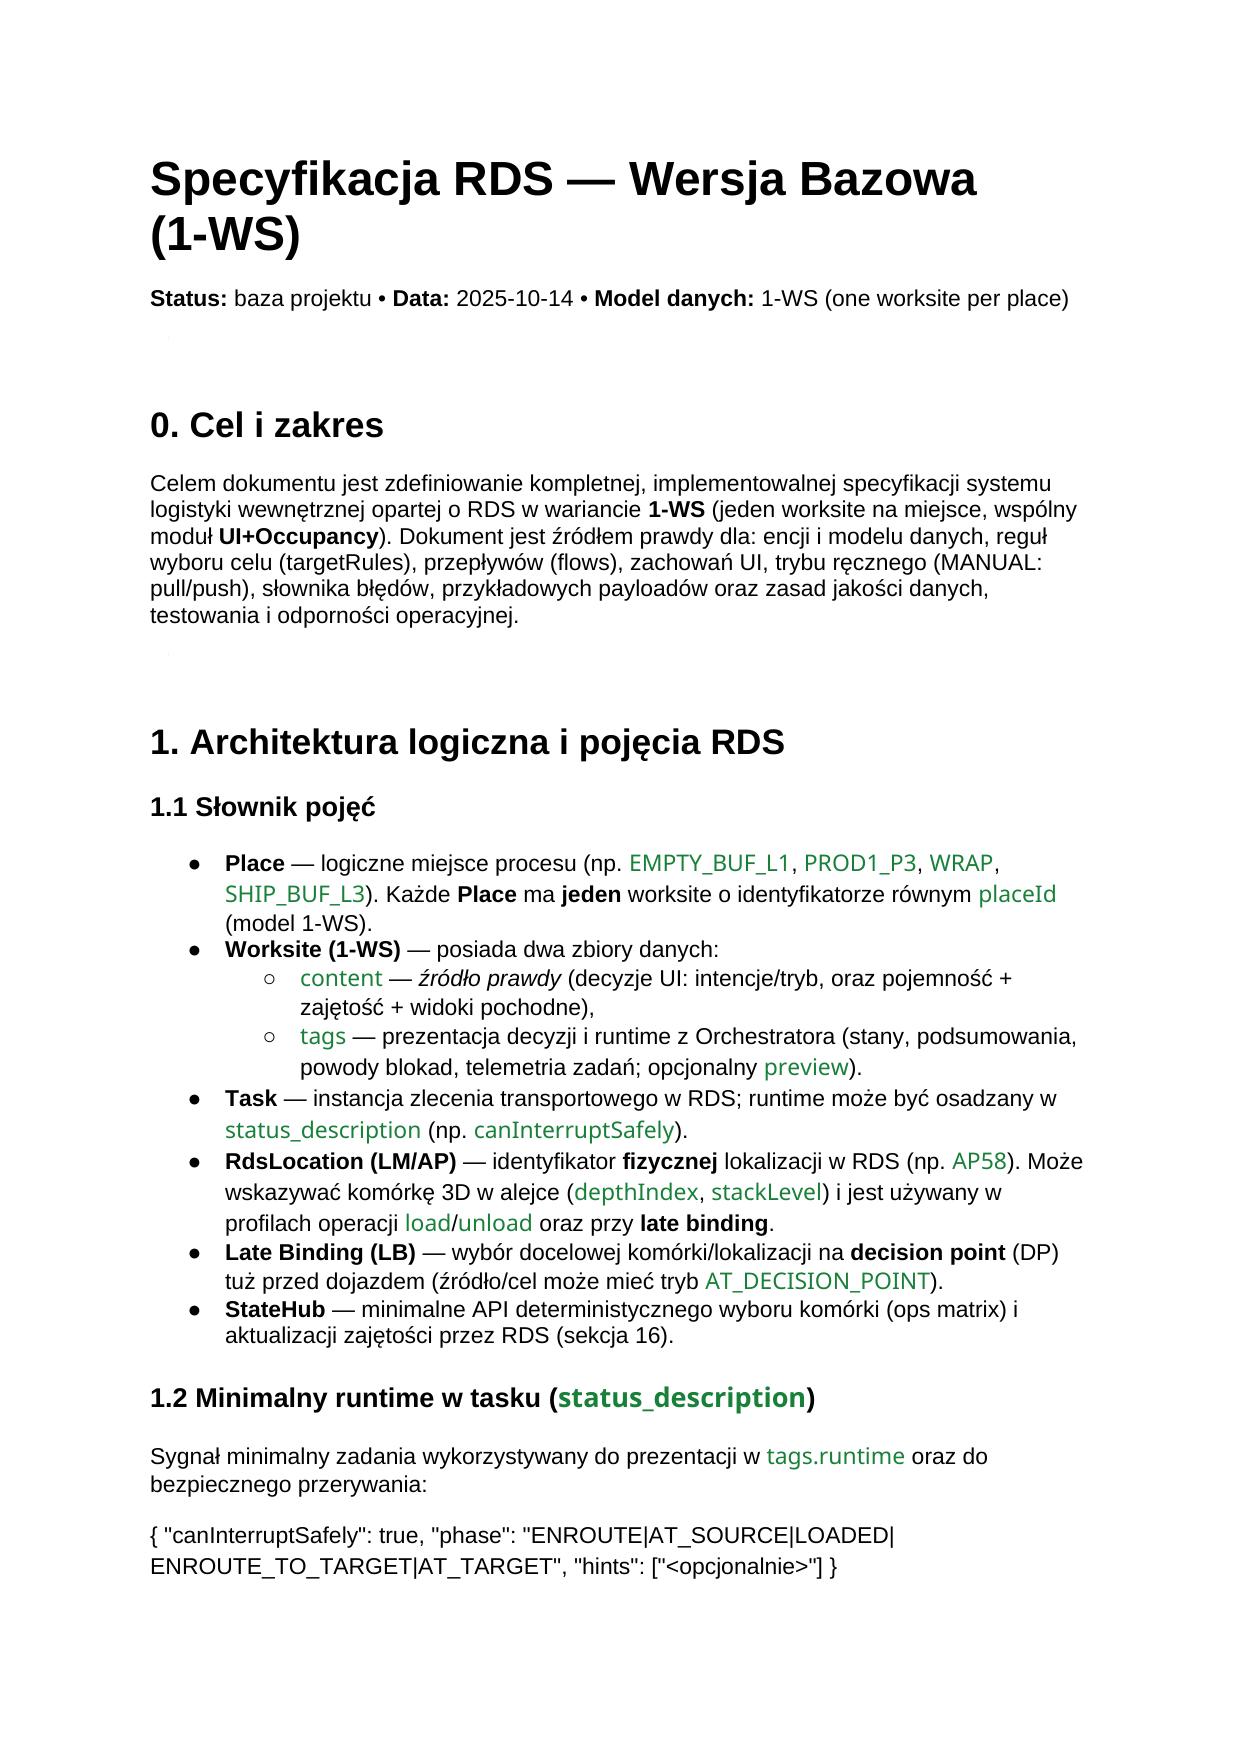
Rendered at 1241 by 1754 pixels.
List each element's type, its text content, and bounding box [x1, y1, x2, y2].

list RdsLocation (LM/AP) — identyfikator fizycznej lokalizacji w RDS (np. AP58). Może wskazywać komórkę 3D w alejce (depthIndex, stackLevel) i jest używany w profilach operacji load/unload oraz przy late binding. [187, 1145, 1090, 1238]
list tags — prezentacja decyzji i runtime z Orchestratora (stany, podsumowania, powody blokad, telemetria zadań; opcjonalny preview). [262, 1020, 1090, 1082]
subtitle 1. Architektura logiczna i pojęcia RDS [150, 721, 1090, 762]
text Sygnał minimalny zadania wykorzystywany do prezentacji w tags.runtime oraz do bezpiecznego przerywania: [150, 1440, 1090, 1497]
text { "canInterruptSafely": true, "phase": "ENROUTE|AT_SOURCE|LOADED|ENROUTE_TO_TARGET|AT_TARGET", "hints": ["<opcjonalnie>"] } [150, 1522, 1090, 1579]
list StateHub — minimalne API deterministycznego wyboru komórki (ops matrix) i aktualizacji zajętości przez RDS (sekcja 16). [187, 1296, 1090, 1349]
list Worksite (1‑WS) — posiada dwa zbiory danych: [187, 936, 1090, 962]
text Status: baza projektu • Data: 2025‑10‑14 • Model danych: 1‑WS (one worksite per place) [150, 285, 1090, 312]
subtitle Specyfikacja RDS — Wersja Bazowa (1‑WS) [150, 150, 1090, 260]
list Late Binding (LB) — wybór docelowej komórki/lokalizacji na decision point (DP) tuż przed dojazdem (źródło/cel może mieć tryb AT_DECISION_POINT). [187, 1238, 1090, 1296]
list Place — logiczne miejsce procesu (np. EMPTY_BUF_L1, PROD1_P3, WRAP, SHIP_BUF_L3). Każde Place ma jeden worksite o identyfikatorze równym placeId (model 1‑WS). [187, 847, 1090, 936]
text Celem dokumentu jest zdefiniowanie kompletnej, implementowalnej specyfikacji systemu logistyki wewnętrznej opartej o RDS w wariancie 1‑WS (jeden worksite na miejsce, wspólny moduł UI+Occupancy). Dokument jest źródłem prawdy dla: encji i modelu danych, reguł wyboru celu (targetRules), przepływów (flows), zachowań UI, trybu ręcznego (MANUAL: pull/push), słownika błędów, przykładowych payloadów oraz zasad jakości danych, testowania i odporności operacyjnej. [150, 470, 1090, 628]
subtitle 0. Cel i zakres [150, 404, 1090, 445]
list Task — instancja zlecenia transportowego w RDS; runtime może być osadzany w status_description (np. canInterruptSafely). [187, 1082, 1090, 1145]
subtitle 1.1 Słownik pojęć [150, 791, 1090, 822]
subtitle 1.2 Minimalny runtime w tasku (status_description) [150, 1378, 1090, 1415]
list content — źródło prawdy (decyzje UI: intencje/tryb, oraz pojemność + zajętość + widoki pochodne), [262, 962, 1090, 1020]
